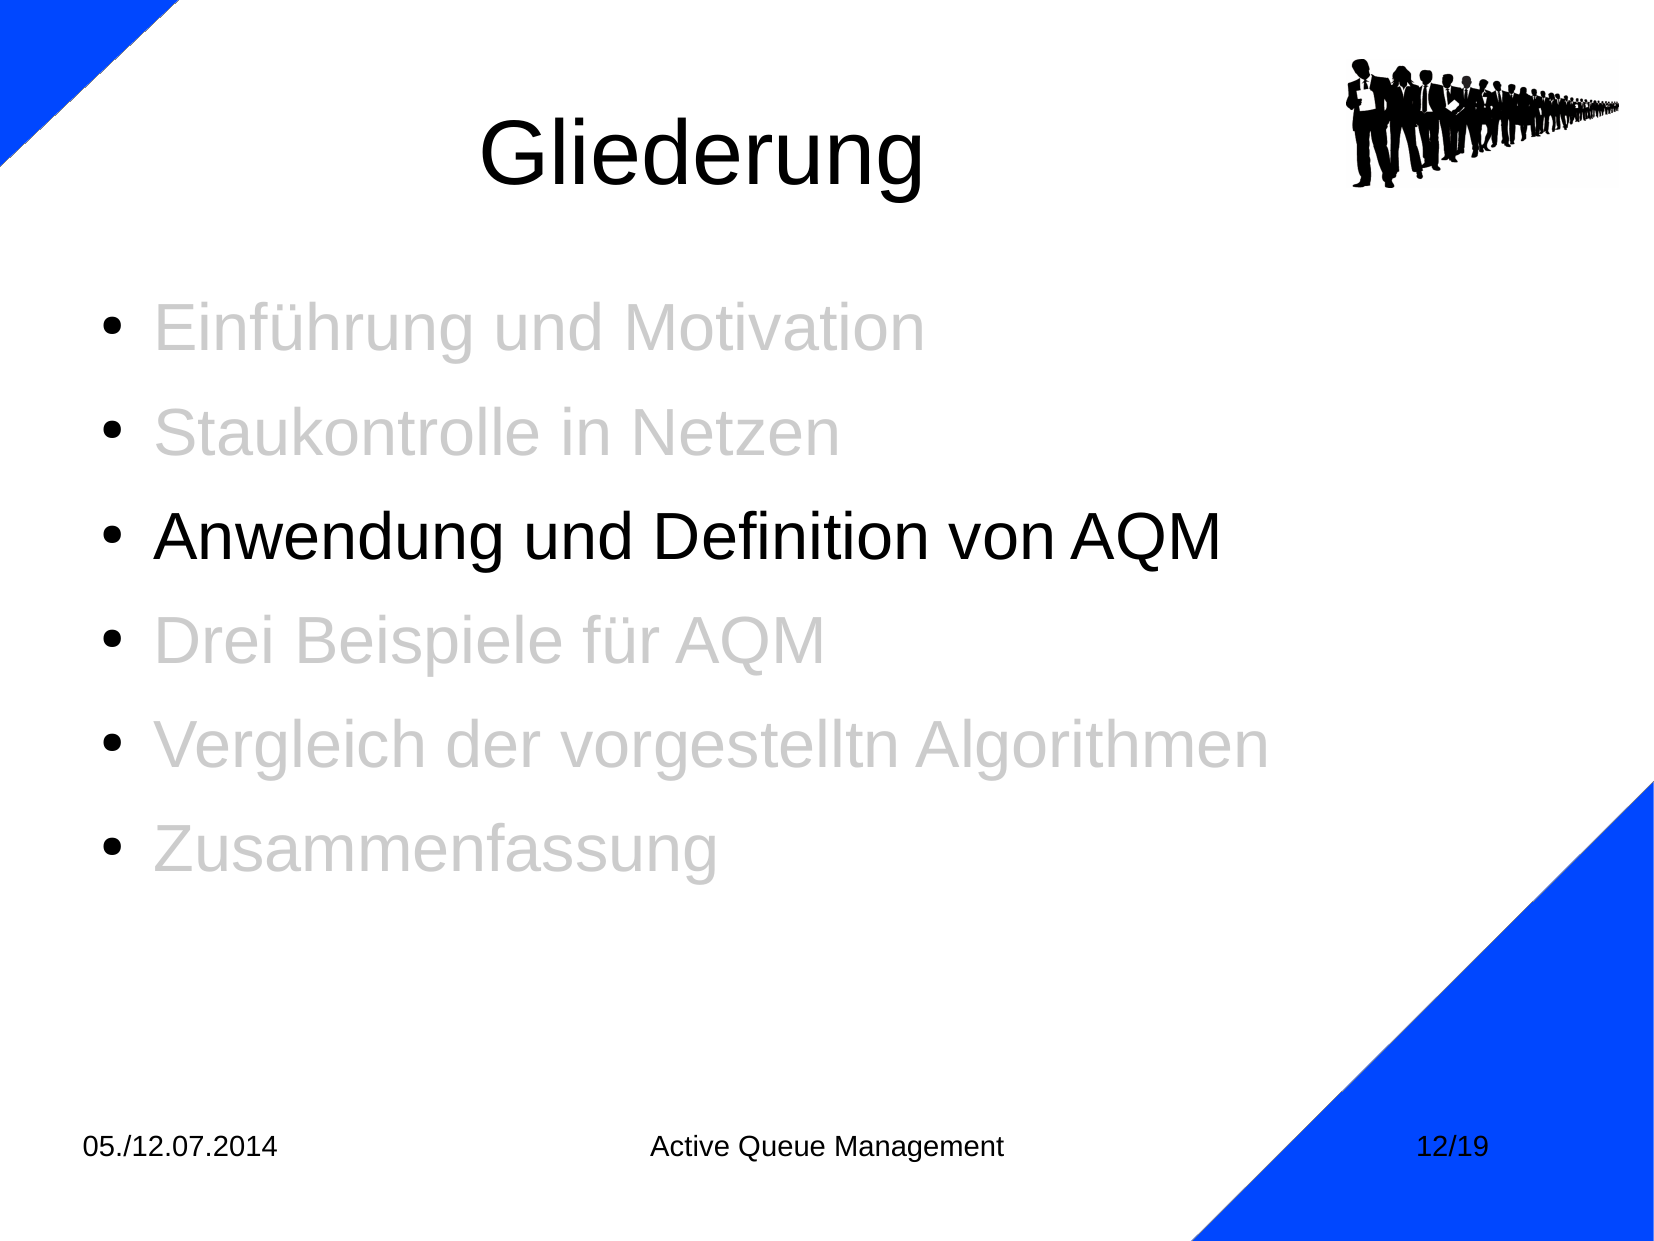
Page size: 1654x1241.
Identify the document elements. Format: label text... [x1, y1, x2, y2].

list Einführung und Motivation Staukontrolle in Netzen Anwendung und Definition von AQM Drei Beispiele für AQM Vergleich der vorgestelltn Algorithmen Zusammenfassung [82, 290, 1571, 1010]
title Gliederung [82, 49, 1323, 257]
picture [1346, 59, 1619, 188]
